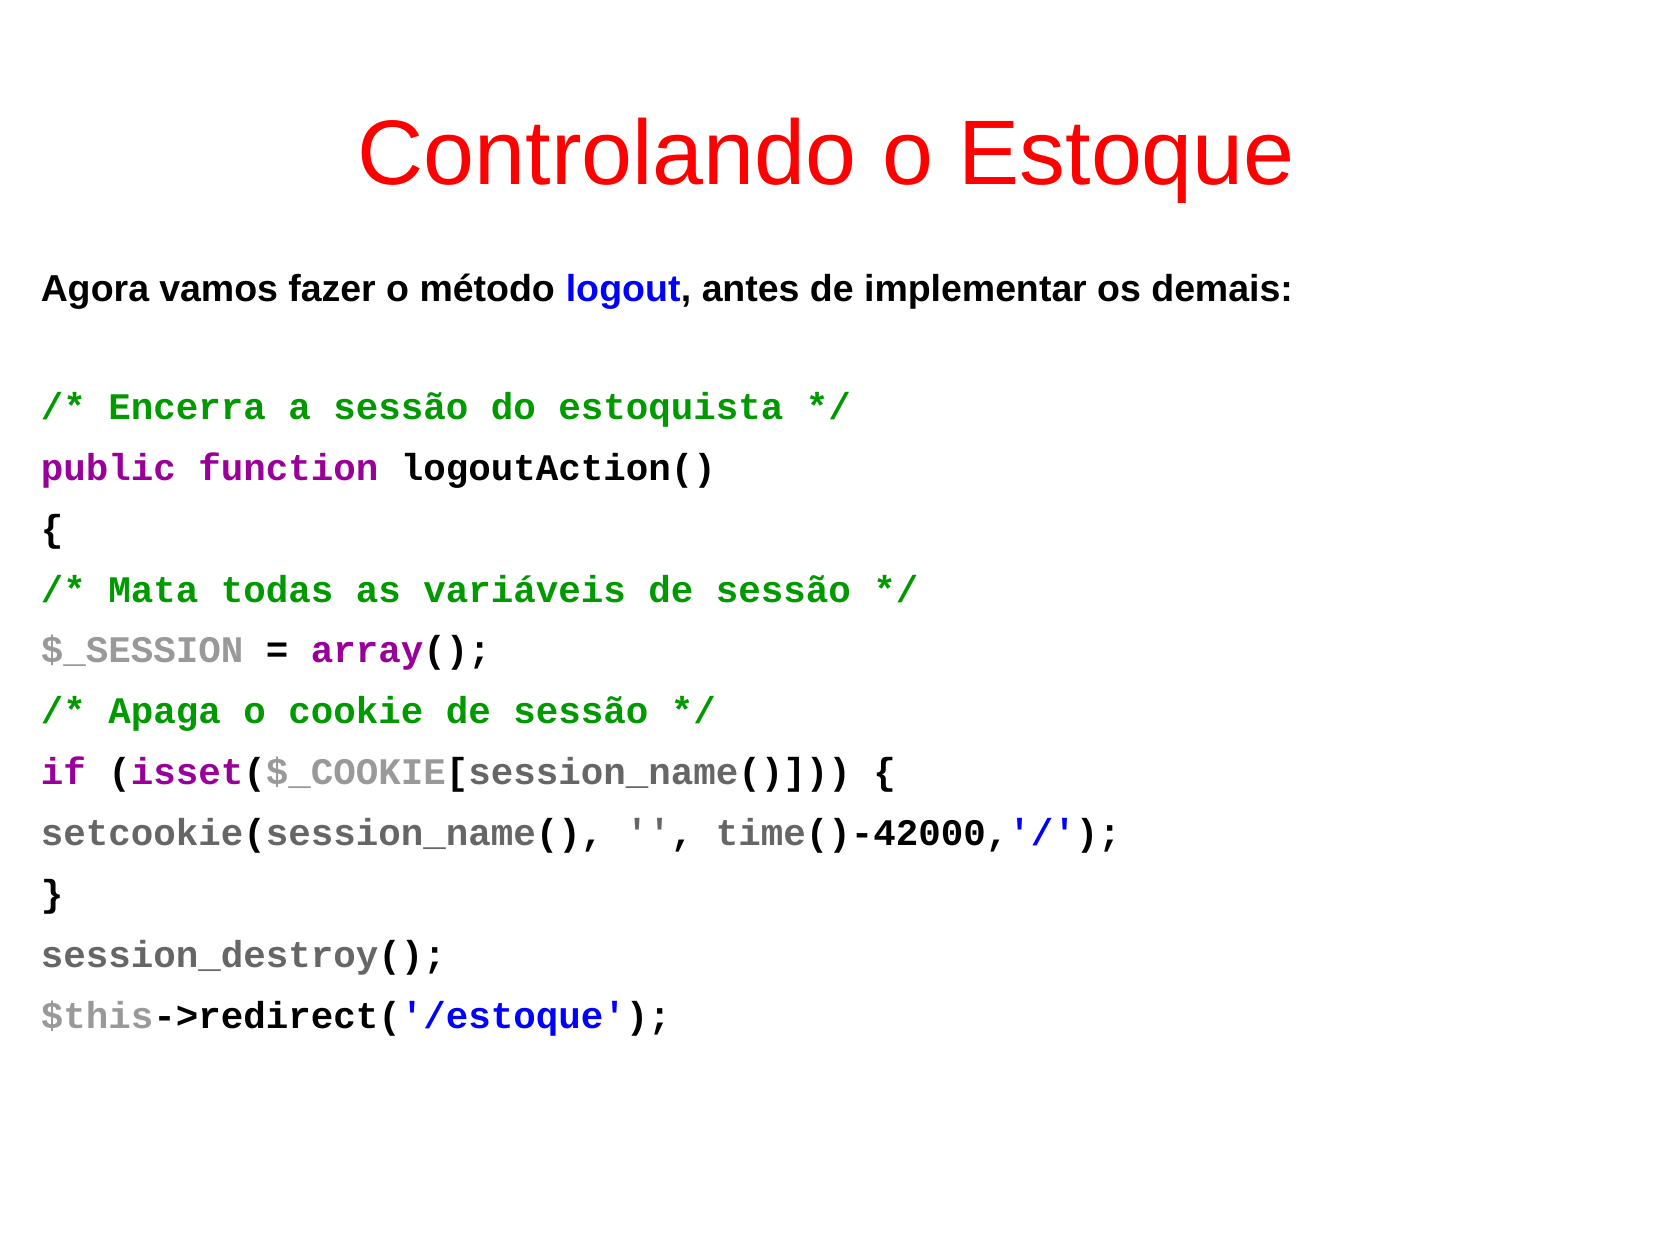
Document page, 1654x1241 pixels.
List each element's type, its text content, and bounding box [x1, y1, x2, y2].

title Controlando o Estoque [82, 49, 1571, 257]
list Agora vamos fazer o método logout, antes de implementar os demais: /* Encerra a sessão do estoquista */ public function logoutAction() { /* Mata todas as variáveis de sessão */ $_SESSION = array(); /* Apaga o cookie de sessão */ if (isset($_COOKIE[session_name()])) { setcookie(session_name(), '', time()-42000,'/'); } session_destroy(); $this->redirect('/estoque'); [40, 266, 1607, 1239]
